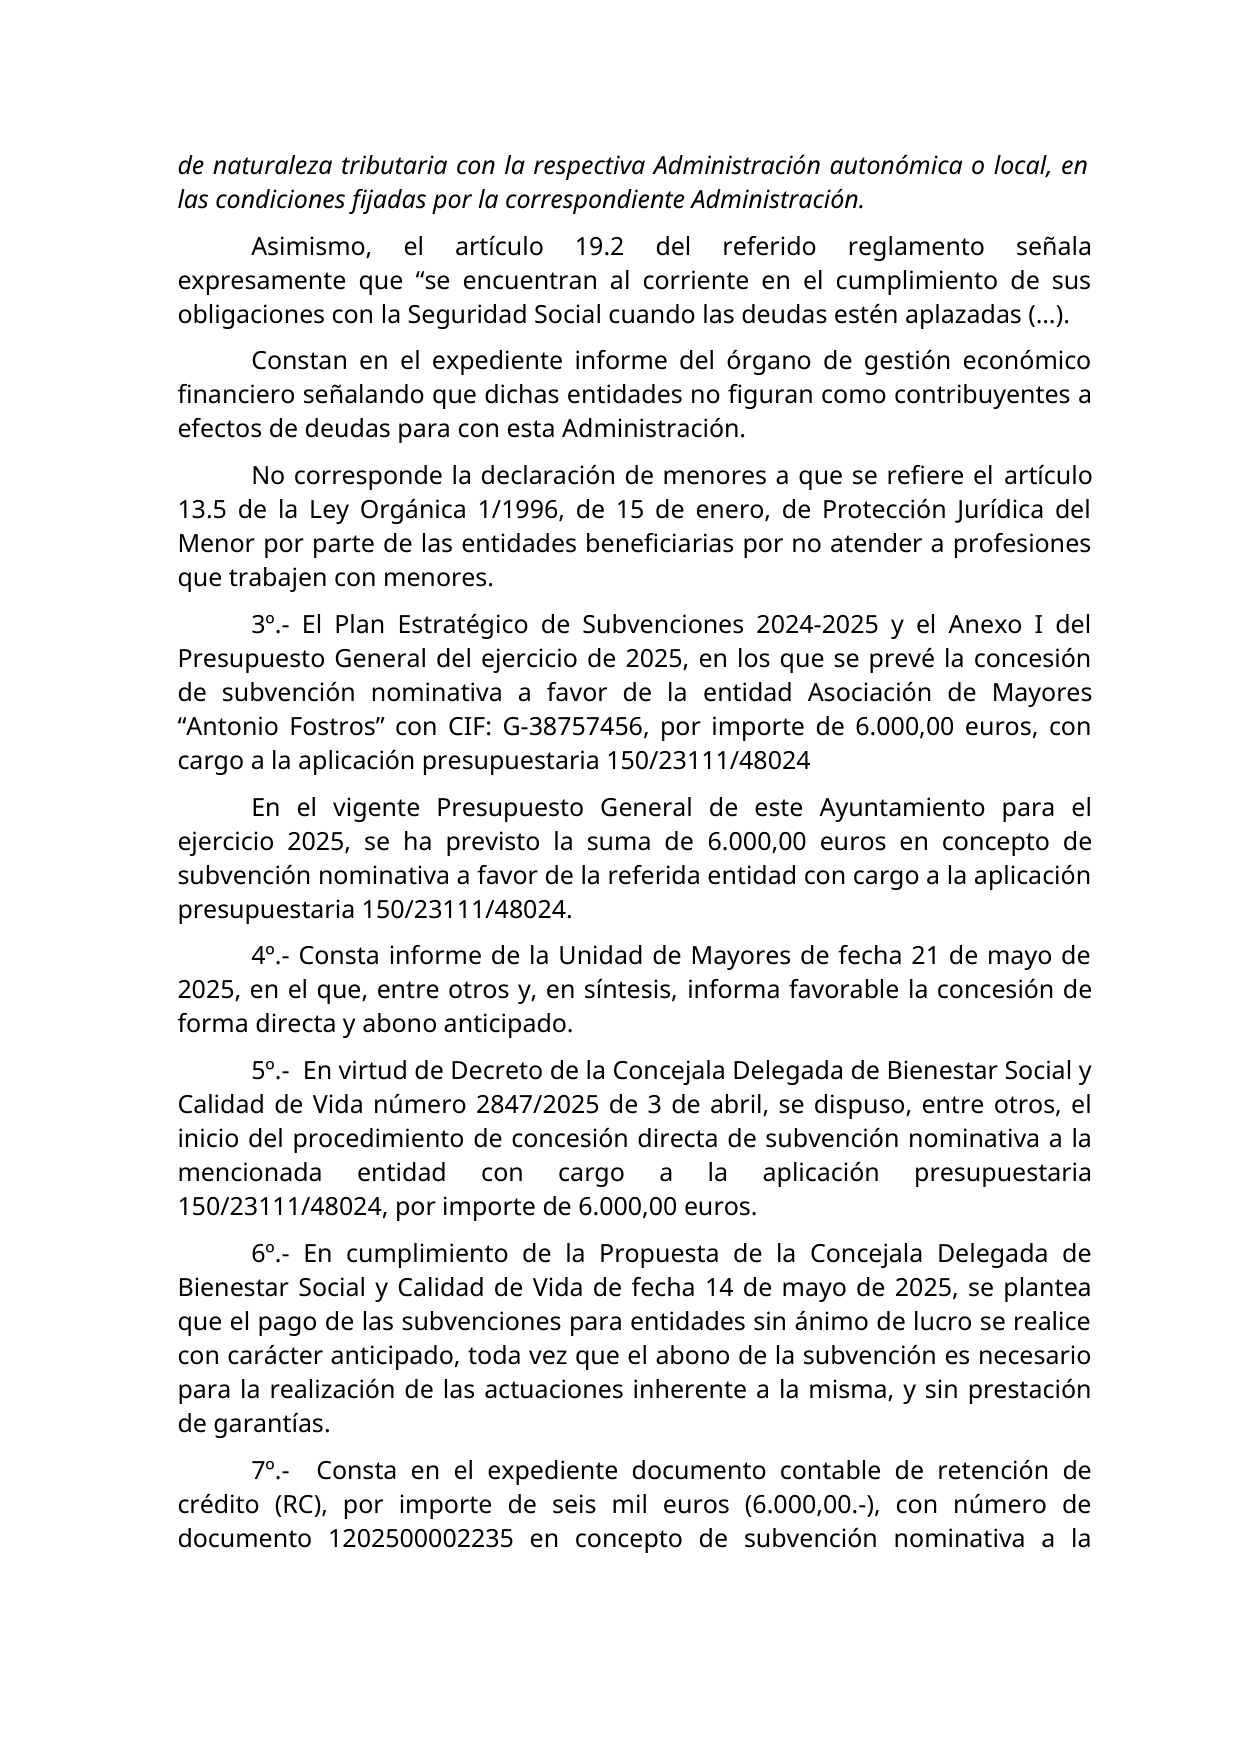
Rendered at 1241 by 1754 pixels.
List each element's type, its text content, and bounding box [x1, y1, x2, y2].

text 5º.- En virtud de Decreto de la Concejala Delegada de Bienestar Social y Calidad de Vida número 2847/2025 de 3 de abril, se dispuso, entre otros, el inicio del procedimiento de concesión directa de subvención nominativa a la mencionada entidad con cargo a la aplicación presupuestaria 150/23111/48024, por importe de 6.000,00 euros. [177, 1053, 1093, 1223]
subtitle En el vigente Presupuesto General de este Ayuntamiento para el ejercicio 2025, se ha previsto la suma de 6.000,00 euros en concepto de subvención nominativa a favor de la referida entidad con cargo a la aplicación presupuestaria 150/23111/48024. [177, 789, 1093, 925]
text de naturaleza tributaria con la respectiva Administración autonómica o local, en las condiciones fijadas por la correspondiente Administración. [177, 148, 1093, 216]
text Constan en el expediente informe del órgano de gestión económico financiero señalando que dichas entidades no figuran como contribuyentes a efectos de deudas para con esta Administración. [177, 343, 1093, 445]
text Asimismo, el artículo 19.2 del referido reglamento señala expresamente que “se encuentran al corriente en el cumplimiento de sus obligaciones con la Seguridad Social cuando las deudas estén aplazadas (…). [177, 228, 1093, 330]
text 7º.- Consta en el expediente documento contable de retención de crédito (RC), por importe de seis mil euros (6.000,00.-), con número de documento 1202500002235 en concepto de subvención nominativa a la [177, 1452, 1093, 1554]
text 4º.- Consta informe de la Unidad de Mayores de fecha 21 de mayo de 2025, en el que, entre otros y, en síntesis, informa favorable la concesión de forma directa y abono anticipado. [177, 938, 1093, 1040]
text No corresponde la declaración de menores a que se refiere el artículo 13.5 de la Ley Orgánica 1/1996, de 15 de enero, de Protección Jurídica del Menor por parte de las entidades beneficiarias por no atender a profesiones que trabajen con menores. [177, 458, 1093, 594]
subtitle 3º.- El Plan Estratégico de Subvenciones 2024-2025 y el Anexo I del Presupuesto General del ejercicio de 2025, en los que se prevé la concesión de subvención nominativa a favor de la entidad Asociación de Mayores “Antonio Fostros” con CIF: G-38757456, por importe de 6.000,00 euros, con cargo a la aplicación presupuestaria 150/23111/48024 [177, 606, 1093, 777]
text 6º.- En cumplimiento de la Propuesta de la Concejala Delegada de Bienestar Social y Calidad de Vida de fecha 14 de mayo de 2025, se plantea que el pago de las subvenciones para entidades sin ánimo de lucro se realice con carácter anticipado, toda vez que el abono de la subvención es necesario para la realización de las actuaciones inherente a la misma, y sin prestación de garantías. [177, 1235, 1093, 1440]
